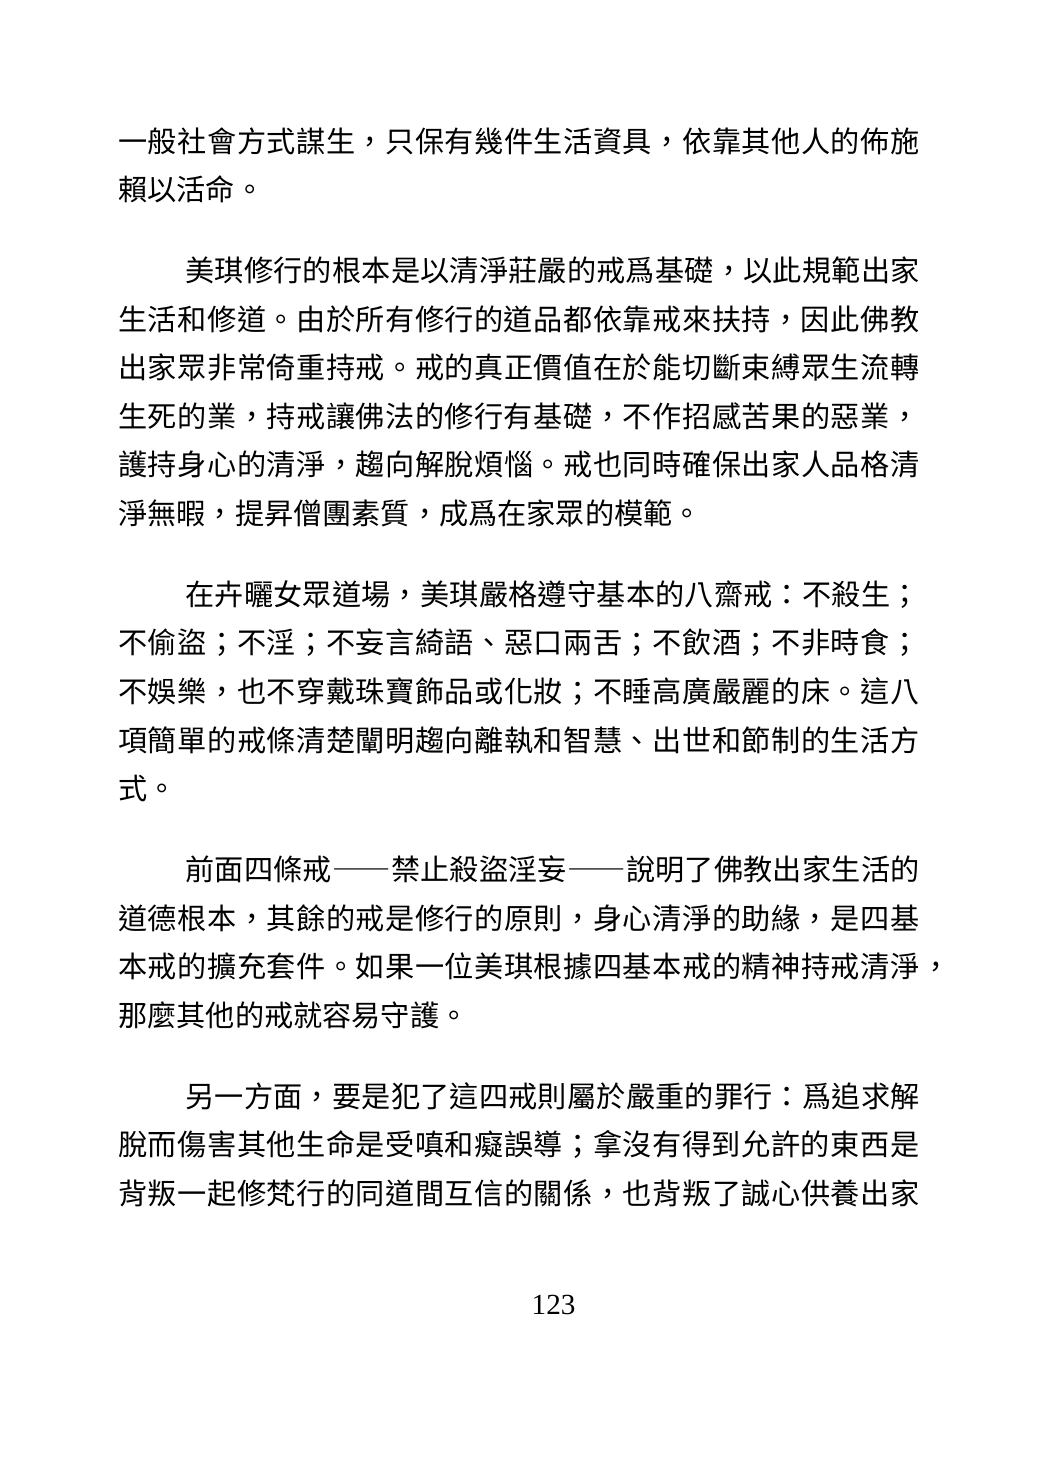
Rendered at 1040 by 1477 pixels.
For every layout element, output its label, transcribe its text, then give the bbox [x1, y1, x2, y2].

text 在卉曬女眾道場，美琪嚴格遵守基本的八齋戒：不殺生；不偷盜；不淫；不妄言綺語、惡口兩舌；不飲酒；不非時食；不娛樂，也不穿戴珠寶飾品或化妝；不睡高廣嚴麗的床。這八項簡單的戒條清楚闡明趨向離執和智慧、出世和節制的生活方式。 [118, 571, 921, 808]
text 美琪修行的根本是以清淨莊嚴的戒爲基礎，以此規範出家生活和修道。由於所有修行的道品都依靠戒來扶持，因此佛教出家眾非常倚重持戒。戒的真正價值在於能切斷束縛眾生流轉生死的業，持戒讓佛法的修行有基礎，不作招感苦果的惡業，護持身心的清淨，趨向解脫煩惱。戒也同時確保出家人品格清淨無暇，提昇僧團素質，成爲在家眾的模範。 [118, 248, 921, 533]
text 另一方面，要是犯了這四戒則屬於嚴重的罪行：爲追求解脫而傷害其他生命是受嗔和癡誤導；拿沒有得到允許的東西是背叛一起修梵行的同道間互信的關係，也背叛了誠心供養出家 [118, 1073, 921, 1213]
text 前面四條戒——禁止殺盜淫妄——說明了佛教出家生活的道德根本，其餘的戒是修行的原則，身心清淨的助緣，是四基本戒的擴充套件。如果一位美琪根據四基本戒的精神持戒清淨，那麼其他的戒就容易守護。 [118, 847, 921, 1034]
text 一般社會方式謀生，只保有幾件生活資具，依靠其他人的佈施賴以活命。 [118, 118, 921, 209]
